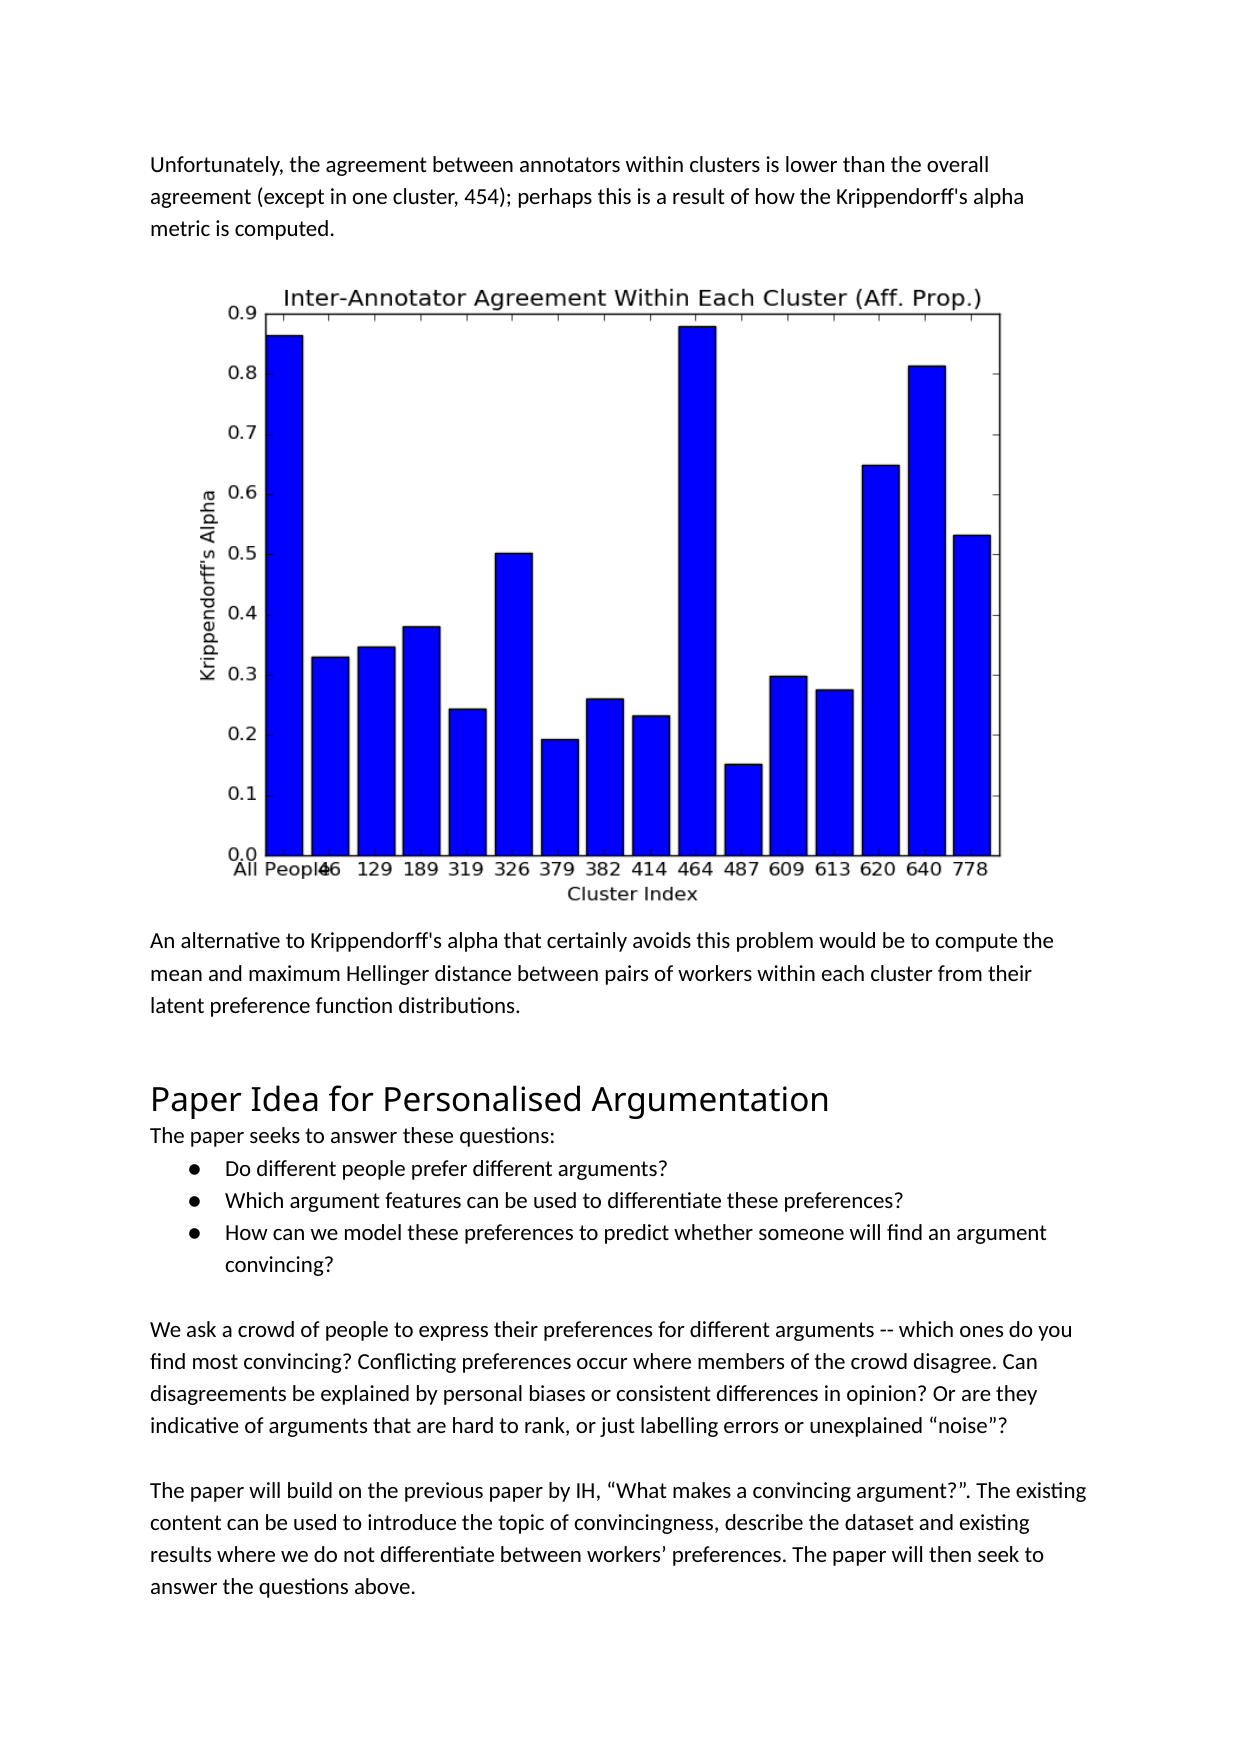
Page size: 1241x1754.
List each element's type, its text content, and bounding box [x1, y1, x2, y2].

picture [147, 246, 1093, 923]
text An alternative to Krippendorff's alpha that certainly avoids this problem would be to compute the mean and maximum Hellinger distance between pairs of workers within each cluster from their latent preference function distributions. [150, 923, 1090, 1019]
list Which argument features can be used to differentiate these preferences? [187, 1186, 1090, 1214]
text Unfortunately, the agreement between annotators within clusters is lower than the overall agreement (except in one cluster, 454); perhaps this is a result of how the Krippendorff's alpha metric is computed. [150, 150, 1090, 242]
subtitle Paper Idea for Personalised Argumentation [150, 1076, 1090, 1122]
text The paper will build on the previous paper by IH, “What makes a convincing argument?”. The existing content can be used to introduce the topic of convincingness, describe the dataset and existing results where we do not differentiate between workers’ preferences. The paper will then seek to answer the questions above. [150, 1476, 1090, 1600]
text We ask a crowd of people to express their preferences for different arguments -- which ones do you find most convincing? Conflicting preferences occur where members of the crowd disagree. Can disagreements be explained by personal biases or consistent differences in opinion? Or are they indicative of arguments that are hard to rank, or just labelling errors or unexplained “noise”? [150, 1315, 1090, 1439]
text The paper seeks to answer these questions: [150, 1122, 1090, 1150]
list Do different people prefer different arguments? [187, 1154, 1090, 1182]
list How can we model these preferences to predict whether someone will find an argument convincing? [187, 1218, 1090, 1278]
